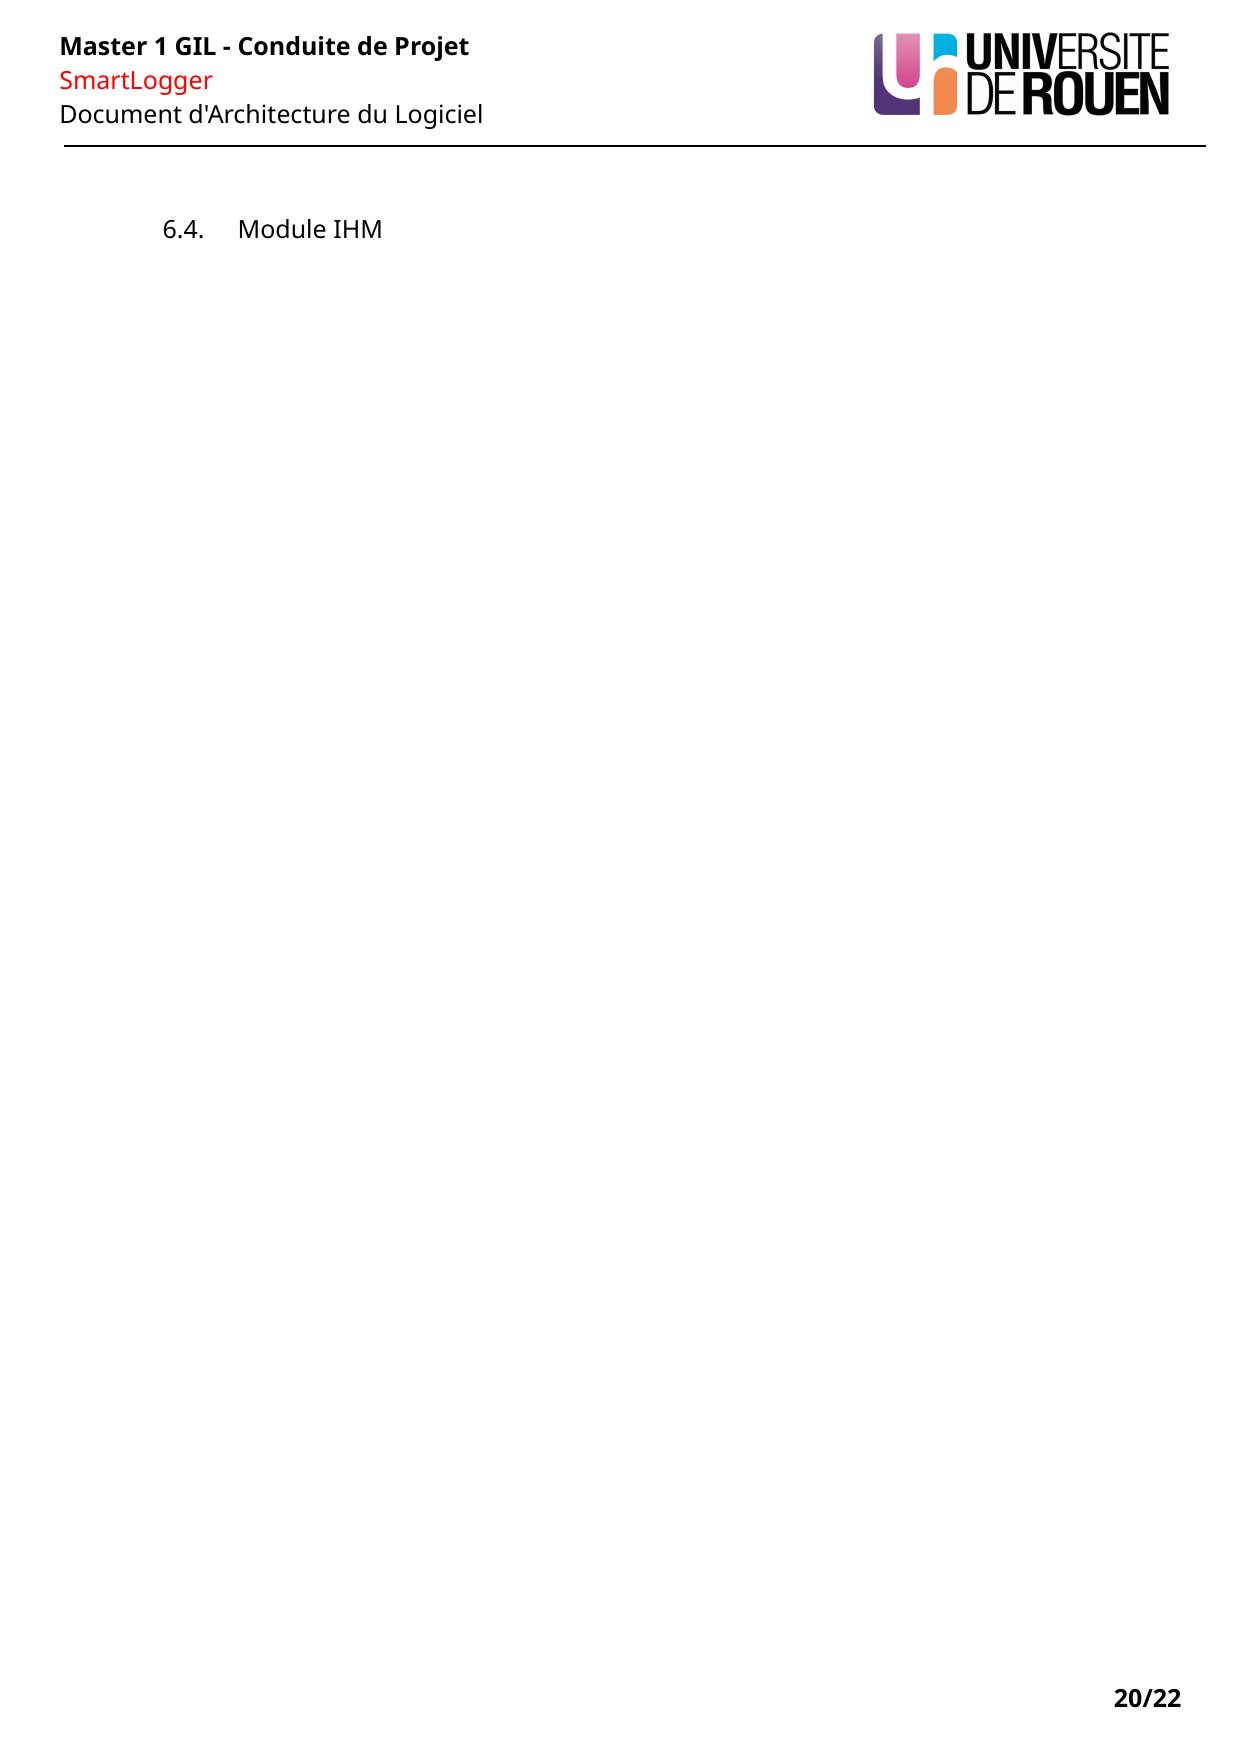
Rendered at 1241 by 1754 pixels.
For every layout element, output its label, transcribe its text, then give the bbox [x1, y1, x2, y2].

subtitle Module IHM [162, 212, 1181, 246]
picture [872, 32, 1170, 118]
